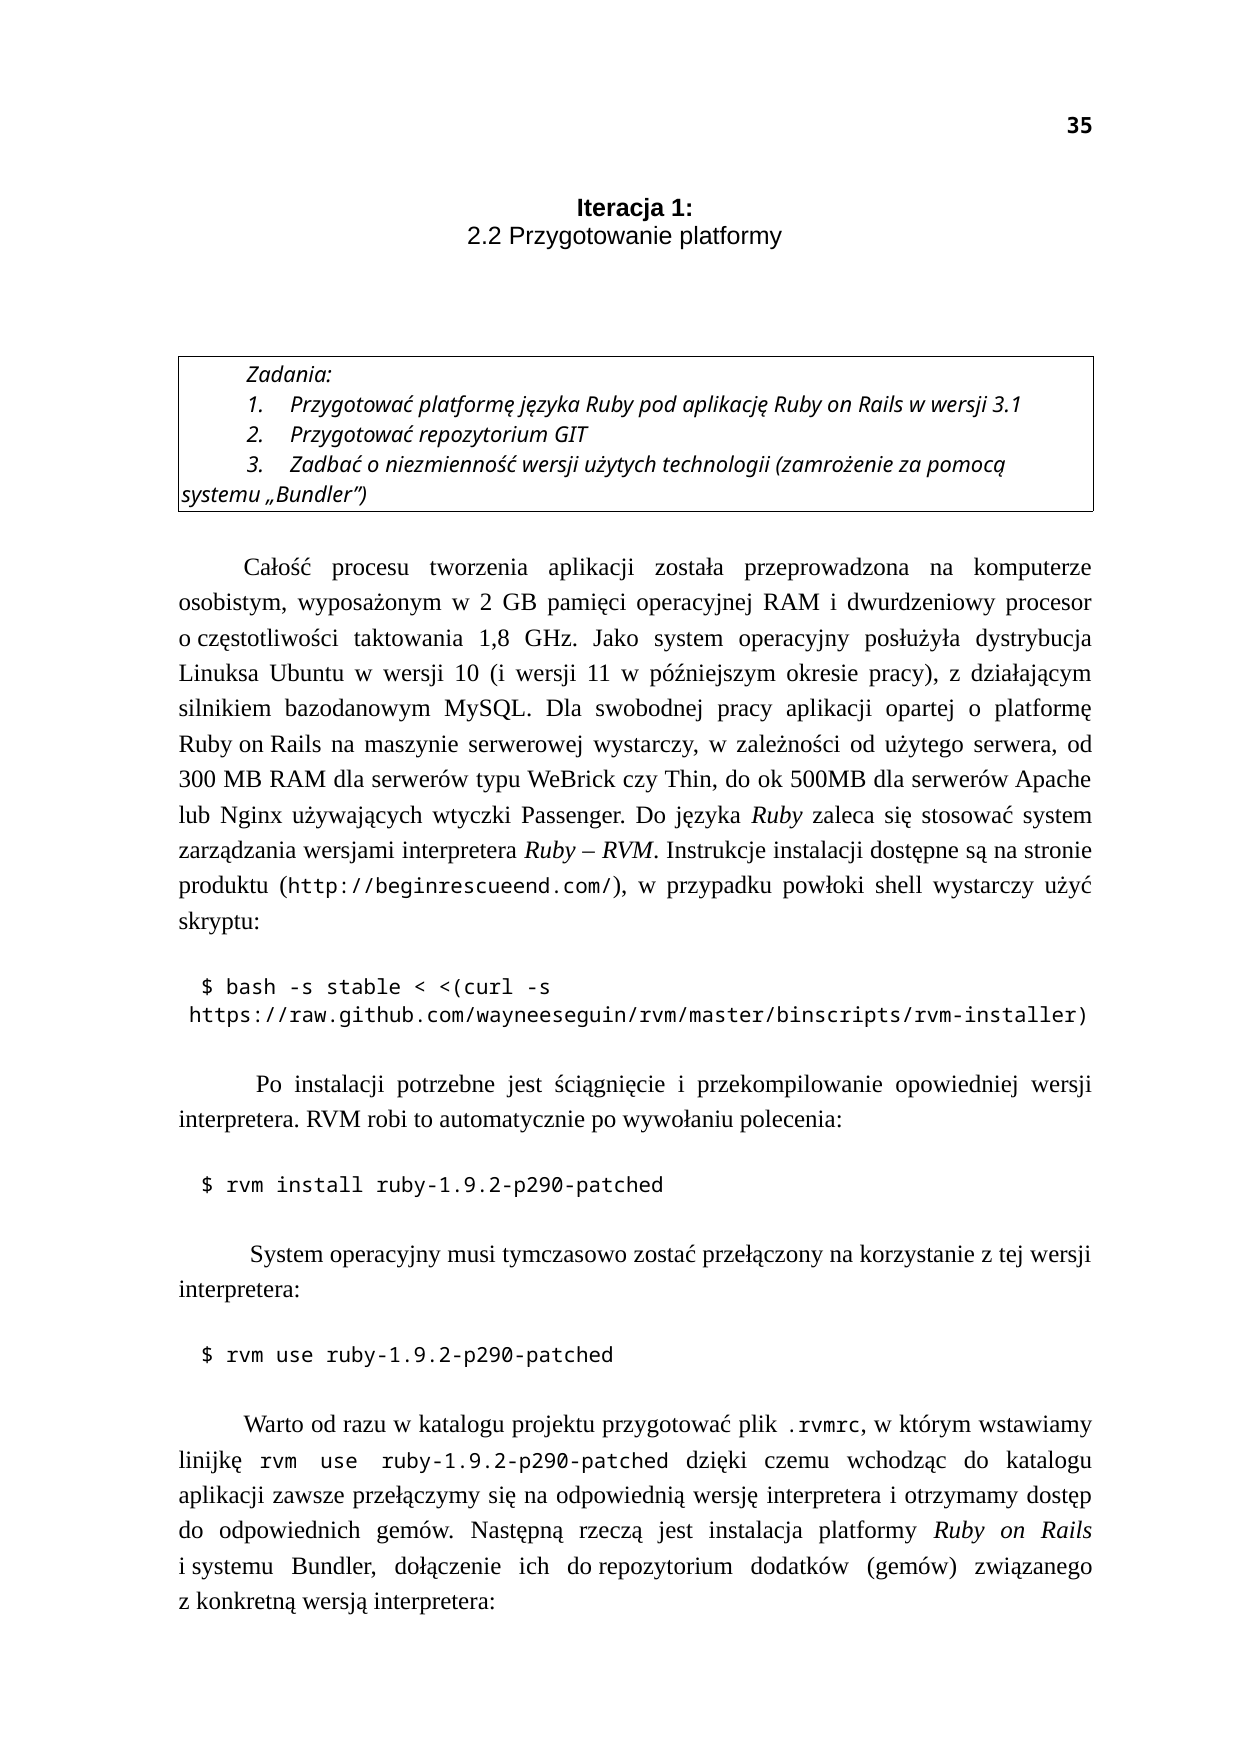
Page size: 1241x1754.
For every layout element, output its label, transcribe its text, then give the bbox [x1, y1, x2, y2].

text $ bash -s stable < <(curl -s https://raw.github.com/wayneeseguin/rvm/master/binscripts/rvm-installer) [189, 972, 1093, 1029]
text $ rvm install ruby-1.9.2-p290-patched [189, 1170, 1093, 1199]
list Zadbać o niezmienność wersji użytych technologii (zamrożenie za pomocą systemu „Bundler”) [179, 446, 1093, 511]
text Zadania: [179, 357, 1093, 386]
list Przygotowanie platformy [177, 221, 1093, 250]
text Iteracja 1: [177, 193, 1093, 221]
text Po instalacji potrzebne jest ściągnięcie i przekompilowanie opowiedniej wersji interpretera. RVM robi to automatycznie po wywołaniu polecenia: [178, 1064, 1093, 1135]
text System operacyjny musi tymczasowo zostać przełączony na korzystanie z tej wersji interpretera: [178, 1234, 1093, 1305]
text $ rvm use ruby-1.9.2-p290-patched [189, 1340, 1093, 1369]
text Warto od razu w katalogu projektu przygotować plik .rvmrc, w którym wstawiamy linijkę rvm use ruby-1.9.2-p290-patched dzięki czemu wchodząc do katalogu aplikacji zawsze przełączymy się na odpowiednią wersję interpretera i otrzymamy dostęp do odpowiednich gemów. Następną rzeczą jest instalacja platformy Ruby on Rails i systemu Bundler, dołączenie ich do repozytorium dodatków (gemów) związanego z konkretną wersją interpretera: [178, 1404, 1093, 1617]
list Przygotować platformę języka Ruby pod aplikację Ruby on Rails w wersji 3.1 [179, 386, 1093, 416]
list Przygotować repozytorium GIT [179, 416, 1093, 446]
text Całość procesu tworzenia aplikacji została przeprowadzona na komputerze osobistym, wyposażonym w 2 GB pamięci operacyjnej RAM i dwurdzeniowy procesor o częstotliwości taktowania 1,8 GHz. Jako system operacyjny posłużyła dystrybucja Linuksa Ubuntu w wersji 10 (i wersji 11 w późniejszym okresie pracy), z działającym silnikiem bazodanowym MySQL. Dla swobodnej pracy aplikacji opartej o platformę Ruby on Rails na maszynie serwerowej wystarczy, w zależności od użytego serwera, od 300 MB RAM dla serwerów typu WeBrick czy Thin, do ok 500MB dla serwerów Apache lub Nginx używających wtyczki Passenger. Do języka Ruby zaleca się stosować system zarządzania wersjami interpretera Ruby – RVM. Instrukcje instalacji dostępne są na stronie produktu (http://beginrescueend.com/), w przypadku powłoki shell wystarczy użyć skryptu: [178, 547, 1093, 936]
